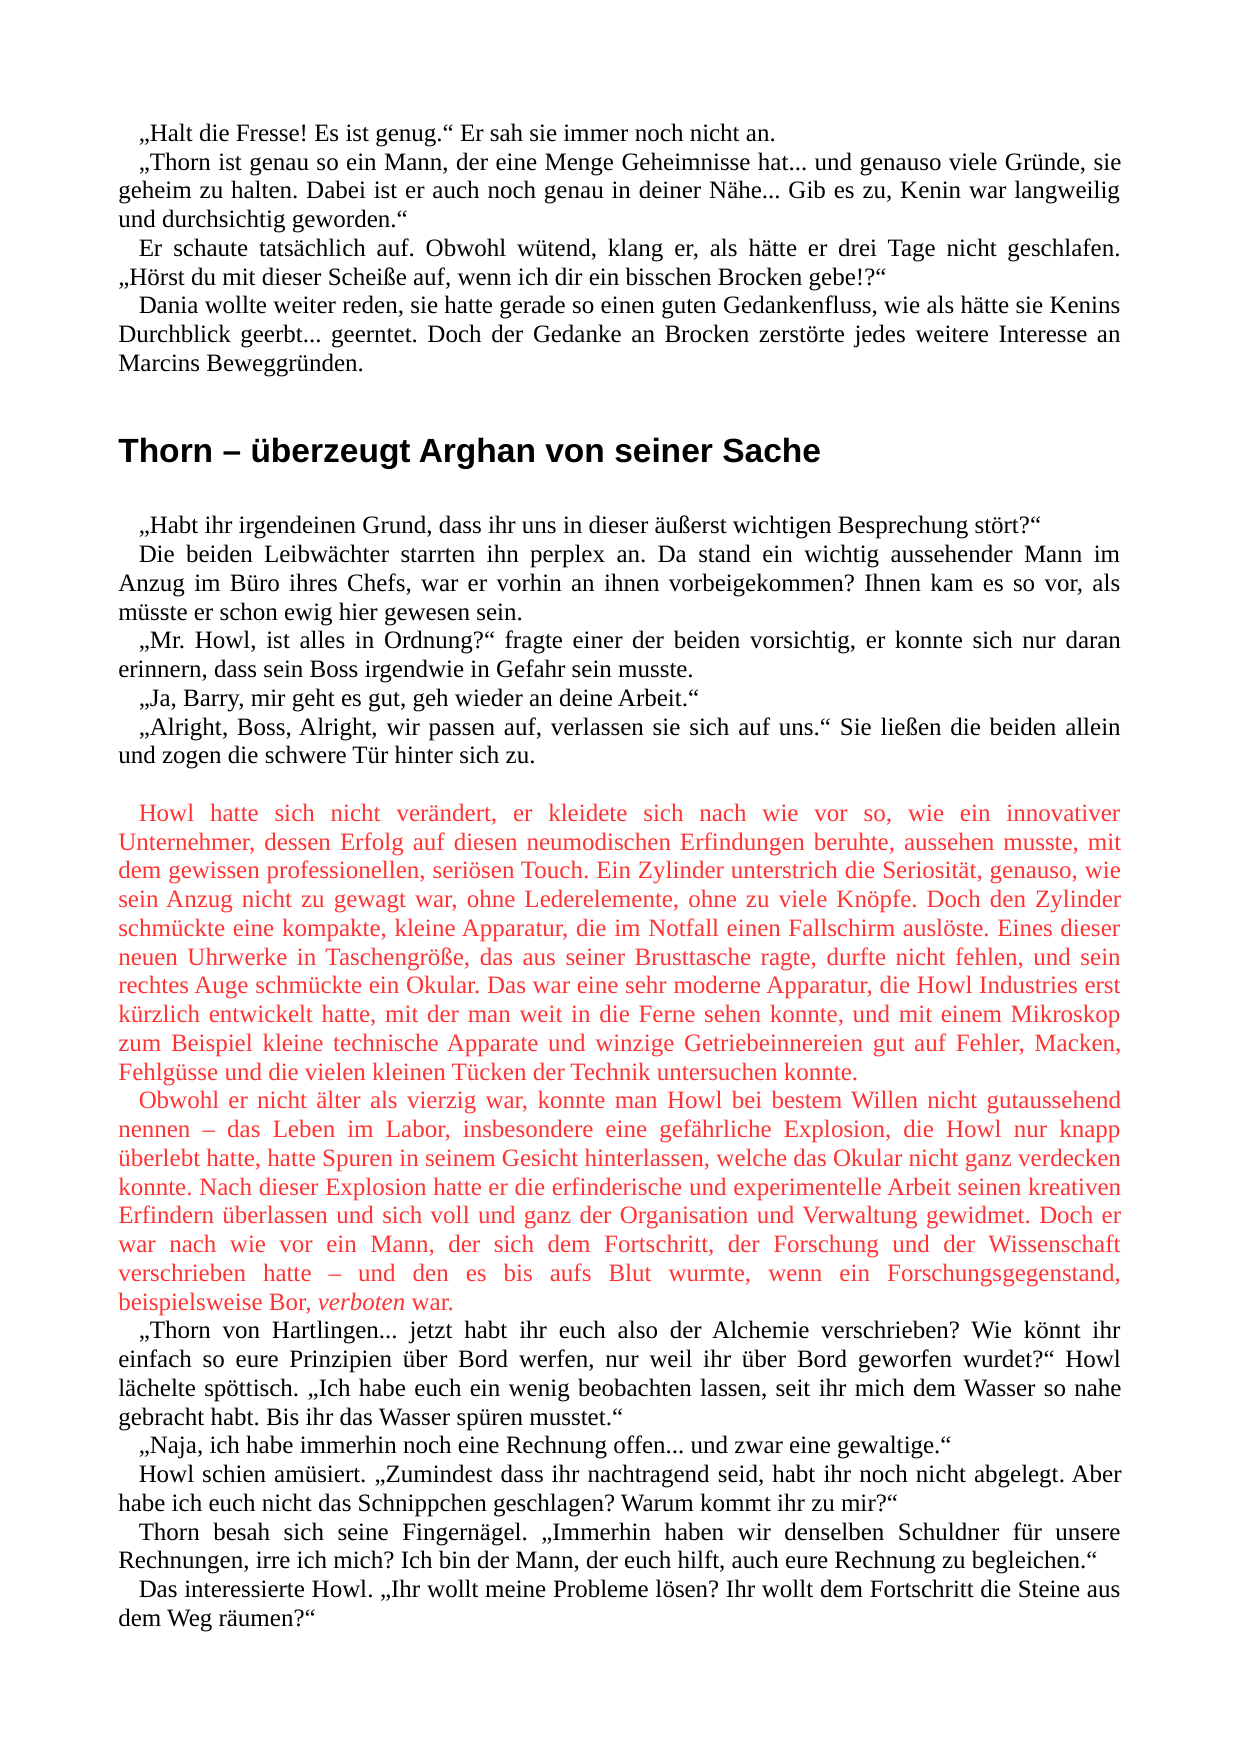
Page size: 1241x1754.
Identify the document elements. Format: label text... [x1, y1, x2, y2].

subtitle Thorn – überzeugt Arghan von seiner Sache [118, 431, 1122, 469]
text Das interessierte Howl. „Ihr wollt meine Probleme lösen? Ihr wollt dem Fortschritt die Steine aus dem Weg räumen?“ [118, 1574, 1122, 1632]
text „Thorn ist genau so ein Mann, der eine Menge Geheimnisse hat... und genauso viele Gründe, sie geheim zu halten. Dabei ist er auch noch genau in deiner Nähe... Gib es zu, Kenin war langweilig und durchsichtig geworden.“ [118, 147, 1122, 233]
text Obwohl er nicht älter als vierzig war, konnte man Howl bei bestem Willen nicht gutaussehend nennen – das Leben im Labor, insbesondere eine gefährliche Explosion, die Howl nur knapp überlebt hatte, hatte Spuren in seinem Gesicht hinterlassen, welche das Okular nicht ganz verdecken konnte. Nach dieser Explosion hatte er die erfinderische und experimentelle Arbeit seinen kreativen Erfindern überlassen und sich voll und ganz der Organisation und Verwaltung gewidmet. Doch er war nach wie vor ein Mann, der sich dem Fortschritt, der Forschung und der Wissenschaft verschrieben hatte – und den es bis aufs Blut wurmte, wenn ein Forschungsgegenstand, beispielsweise Bor, verboten war. [118, 1086, 1122, 1316]
text Howl schien amüsiert. „Zumindest dass ihr nachtragend seid, habt ihr noch nicht abgelegt. Aber habe ich euch nicht das Schnippchen geschlagen? Warum kommt ihr zu mir?“ [118, 1459, 1122, 1517]
text „Mr. Howl, ist alles in Ordnung?“ fragte einer der beiden vorsichtig, er konnte sich nur daran erinnern, dass sein Boss irgendwie in Gefahr sein musste. [118, 626, 1122, 683]
text „Alright, Boss, Alright, wir passen auf, verlassen sie sich auf uns.“ Sie ließen die beiden allein und zogen die schwere Tür hinter sich zu. [118, 712, 1122, 769]
text Dania wollte weiter reden, sie hatte gerade so einen guten Gedankenfluss, wie als hätte sie Kenins Durchblick geerbt... geerntet. Doch der Gedanke an Brocken zerstörte jedes weitere Interesse an Marcins Beweggründen. [118, 291, 1122, 377]
text Thorn besah sich seine Fingernägel. „Immerhin haben wir denselben Schuldner für unsere Rechnungen, irre ich mich? Ich bin der Mann, der euch hilft, auch eure Rechnung zu begleichen.“ [118, 1517, 1122, 1574]
text „Thorn von Hartlingen... jetzt habt ihr euch also der Alchemie verschrieben? Wie könnt ihr einfach so eure Prinzipien über Bord werfen, nur weil ihr über Bord geworfen wurdet?“ Howl lächelte spöttisch. „Ich habe euch ein wenig beobachten lassen, seit ihr mich dem Wasser so nahe gebracht habt. Bis ihr das Wasser spüren musstet.“ [118, 1316, 1122, 1431]
text Er schaute tatsächlich auf. Obwohl wütend, klang er, als hätte er drei Tage nicht geschlafen. „Hörst du mit dieser Scheiße auf, wenn ich dir ein bisschen Brocken gebe!?“ [118, 233, 1122, 291]
text Howl hatte sich nicht verändert, er kleidete sich nach wie vor so, wie ein innovativer Unternehmer, dessen Erfolg auf diesen neumodischen Erfindungen beruhte, aussehen musste, mit dem gewissen professionellen, seriösen Touch. Ein Zylinder unterstrich die Seriosität, genauso, wie sein Anzug nicht zu gewagt war, ohne Lederelemente, ohne zu viele Knöpfe. Doch den Zylinder schmückte eine kompakte, kleine Apparatur, die im Notfall einen Fallschirm auslöste. Eines dieser neuen Uhrwerke in Taschengröße, das aus seiner Brusttasche ragte, durfte nicht fehlen, und sein rechtes Auge schmückte ein Okular. Das war eine sehr moderne Apparatur, die Howl Industries erst kürzlich entwickelt hatte, mit der man weit in die Ferne sehen konnte, und mit einem Mikroskop zum Beispiel kleine technische Apparate und winzige Getriebeinnereien gut auf Fehler, Macken, Fehlgüsse und die vielen kleinen Tücken der Technik untersuchen konnte. [118, 798, 1122, 1086]
text „Naja, ich habe immerhin noch eine Rechnung offen... und zwar eine gewaltige.“ [118, 1431, 1122, 1459]
text „Habt ihr irgendeinen Grund, dass ihr uns in dieser äußerst wichtigen Besprechung stört?“ [118, 511, 1122, 539]
text „Halt die Fresse! Es ist genug.“ Er sah sie immer noch nicht an. [118, 118, 1122, 147]
text „Ja, Barry, mir geht es gut, geh wieder an deine Arbeit.“ [118, 683, 1122, 712]
text Die beiden Leibwächter starrten ihn perplex an. Da stand ein wichtig aussehender Mann im Anzug im Büro ihres Chefs, war er vorhin an ihnen vorbeigekommen? Ihnen kam es so vor, als müsste er schon ewig hier gewesen sein. [118, 539, 1122, 626]
